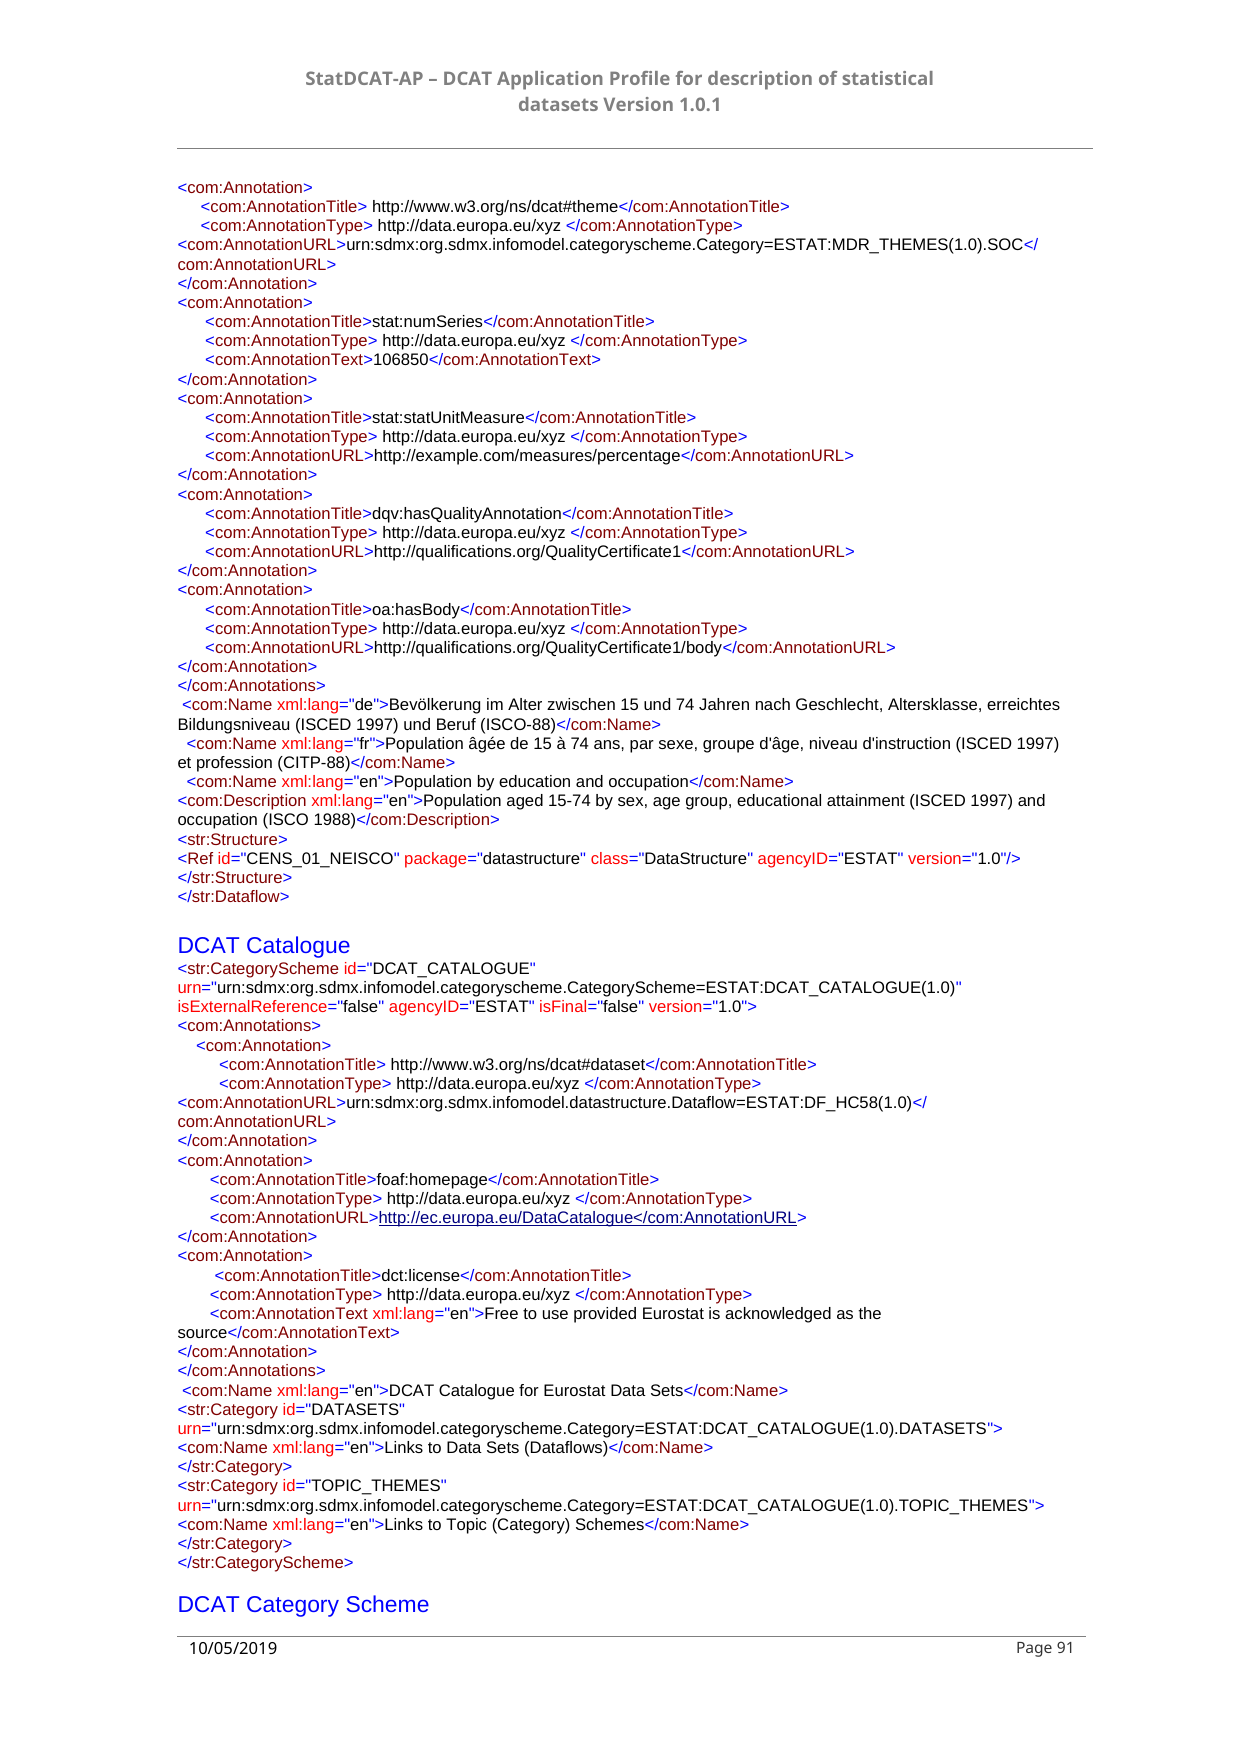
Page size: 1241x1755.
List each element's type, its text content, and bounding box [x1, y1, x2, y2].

text <com:AnnotationType> http://data.europa.eu/xyz </com:AnnotationType> [177, 1074, 1063, 1093]
text <com:AnnotationURL>http://qualifications.org/QualityCertificate1</com:AnnotationURL> [177, 542, 1063, 561]
text </str:CategoryScheme> [177, 1553, 1063, 1572]
text <com:AnnotationURL>http://ec.europa.eu/DataCatalogue</com:AnnotationURL> [177, 1208, 1063, 1227]
text <com:AnnotationTitle> http://www.w3.org/ns/dcat#theme</com:AnnotationTitle> [177, 197, 1063, 216]
text <str:Structure> [177, 829, 1063, 848]
text </com:Annotation> [177, 273, 1063, 293]
text <com:AnnotationTitle>dct:license</com:AnnotationTitle> [177, 1265, 1063, 1284]
text DCAT Catalogue [177, 932, 1063, 959]
text <com:Annotation> [177, 178, 1063, 197]
text <com:AnnotationType> http://data.europa.eu/xyz </com:AnnotationType> <com:AnnotationURL>urn:sdmx:org.sdmx.infomodel.categoryscheme.Category=ESTAT:MDR_THEMES(1.0).SOC</com:AnnotationURL> [177, 216, 1063, 273]
text <com:Name xml:lang="en">Population by education and occupation</com:Name> [177, 772, 1063, 791]
text <com:Annotation> [177, 388, 1063, 408]
text <com:Annotation> [177, 1246, 1063, 1265]
text <com:AnnotationURL>http://qualifications.org/QualityCertificate1/body</com:AnnotationURL> [177, 638, 1063, 657]
text <com:AnnotationType> http://data.europa.eu/xyz </com:AnnotationType> [177, 618, 1063, 638]
text <com:Annotation> [177, 1035, 1063, 1054]
text <com:AnnotationText xml:lang="en">Free to use provided Eurostat is acknowledged as the source</com:AnnotationText> [177, 1304, 1063, 1342]
text <Ref id="CENS_01_NEISCO" package="datastructure" class="DataStructure" agencyID="ESTAT" version="1.0"/> [177, 848, 1063, 868]
text <com:AnnotationURL>http://example.com/measures/percentage</com:AnnotationURL> [177, 446, 1063, 465]
text <com:Name xml:lang="en">Links to Data Sets (Dataflows)</com:Name> [177, 1438, 1063, 1457]
text <com:AnnotationURL>urn:sdmx:org.sdmx.infomodel.datastructure.Dataflow=ESTAT:DF_HC58(1.0)</com:AnnotationURL> [177, 1093, 1063, 1131]
text </str:Structure> [177, 868, 1063, 887]
text <com:Annotation> [177, 580, 1063, 599]
text </com:Annotation> [177, 1227, 1063, 1246]
text <com:Name xml:lang="en">Links to Topic (Category) Schemes</com:Name> [177, 1514, 1063, 1534]
text <com:AnnotationType> http://data.europa.eu/xyz </com:AnnotationType> [177, 427, 1063, 446]
text DCAT Category Scheme [177, 1591, 1063, 1617]
text <com:Name xml:lang="en">DCAT Catalogue for Eurostat Data Sets</com:Name> [177, 1380, 1063, 1399]
text <com:AnnotationTitle>stat:numSeries</com:AnnotationTitle> [177, 312, 1063, 331]
text <com:AnnotationType> http://data.europa.eu/xyz </com:AnnotationType> [177, 331, 1063, 350]
text </com:Annotation> [177, 561, 1063, 580]
text <com:Annotation> [177, 1150, 1063, 1169]
text </com:Annotation> [177, 1342, 1063, 1361]
text <str:Category id="TOPIC_THEMES" urn="urn:sdmx:org.sdmx.infomodel.categoryscheme.Category=ESTAT:DCAT_CATALOGUE(1.0).TOPIC_THEMES"> [177, 1476, 1063, 1514]
text <com:AnnotationType> http://data.europa.eu/xyz </com:AnnotationType> [177, 523, 1063, 542]
text <com:Name xml:lang="fr">Population âgée de 15 à 74 ans, par sexe, groupe d'âge, niveau d'instruction (ISCED 1997) et profession (CITP-88)</com:Name> [177, 733, 1063, 772]
text </com:Annotation> [177, 1131, 1063, 1150]
text <com:AnnotationTitle>dqv:hasQualityAnnotation</com:AnnotationTitle> [177, 503, 1063, 523]
text </com:Annotations> [177, 676, 1063, 695]
text </str:Dataflow> [177, 887, 1063, 906]
text </com:Annotation> [177, 369, 1063, 388]
text <str:CategoryScheme id="DCAT_CATALOGUE" urn="urn:sdmx:org.sdmx.infomodel.categoryscheme.CategoryScheme=ESTAT:DCAT_CATALOGUE(1.0)" isExternalReference="false" agencyID="ESTAT" isFinal="false" version="1.0"> [177, 959, 1063, 1016]
text </com:Annotation> [177, 465, 1063, 484]
text <com:Description xml:lang="en">Population aged 15-74 by sex, age group, educational attainment (ISCED 1997) and occupation (ISCO 1988)</com:Description> [177, 791, 1063, 829]
text <com:AnnotationTitle> http://www.w3.org/ns/dcat#dataset</com:AnnotationTitle> [177, 1054, 1063, 1074]
text <com:AnnotationText>106850</com:AnnotationText> [177, 350, 1063, 369]
text <com:Annotation> [177, 484, 1063, 503]
text <com:Annotations> [177, 1016, 1063, 1035]
text <com:Name xml:lang="de">Bevölkerung im Alter zwischen 15 und 74 Jahren nach Geschlecht, Altersklasse, erreichtes Bildungsniveau (ISCED 1997) und Beruf (ISCO-88)</com:Name> [177, 695, 1063, 733]
text <com:AnnotationTitle>oa:hasBody</com:AnnotationTitle> [177, 599, 1063, 618]
text <com:AnnotationType> http://data.europa.eu/xyz </com:AnnotationType> [177, 1189, 1063, 1208]
text <com:Annotation> [177, 293, 1063, 312]
text <com:AnnotationTitle>stat:statUnitMeasure</com:AnnotationTitle> [177, 408, 1063, 427]
text <com:AnnotationType> http://data.europa.eu/xyz </com:AnnotationType> [177, 1284, 1063, 1304]
text <com:AnnotationTitle>foaf:homepage</com:AnnotationTitle> [177, 1169, 1063, 1189]
text </com:Annotation> [177, 657, 1063, 676]
text </com:Annotations> [177, 1361, 1063, 1380]
text </str:Category> [177, 1457, 1063, 1476]
text </str:Category> [177, 1534, 1063, 1553]
text <str:Category id="DATASETS" urn="urn:sdmx:org.sdmx.infomodel.categoryscheme.Category=ESTAT:DCAT_CATALOGUE(1.0).DATASETS"> [177, 1399, 1063, 1438]
